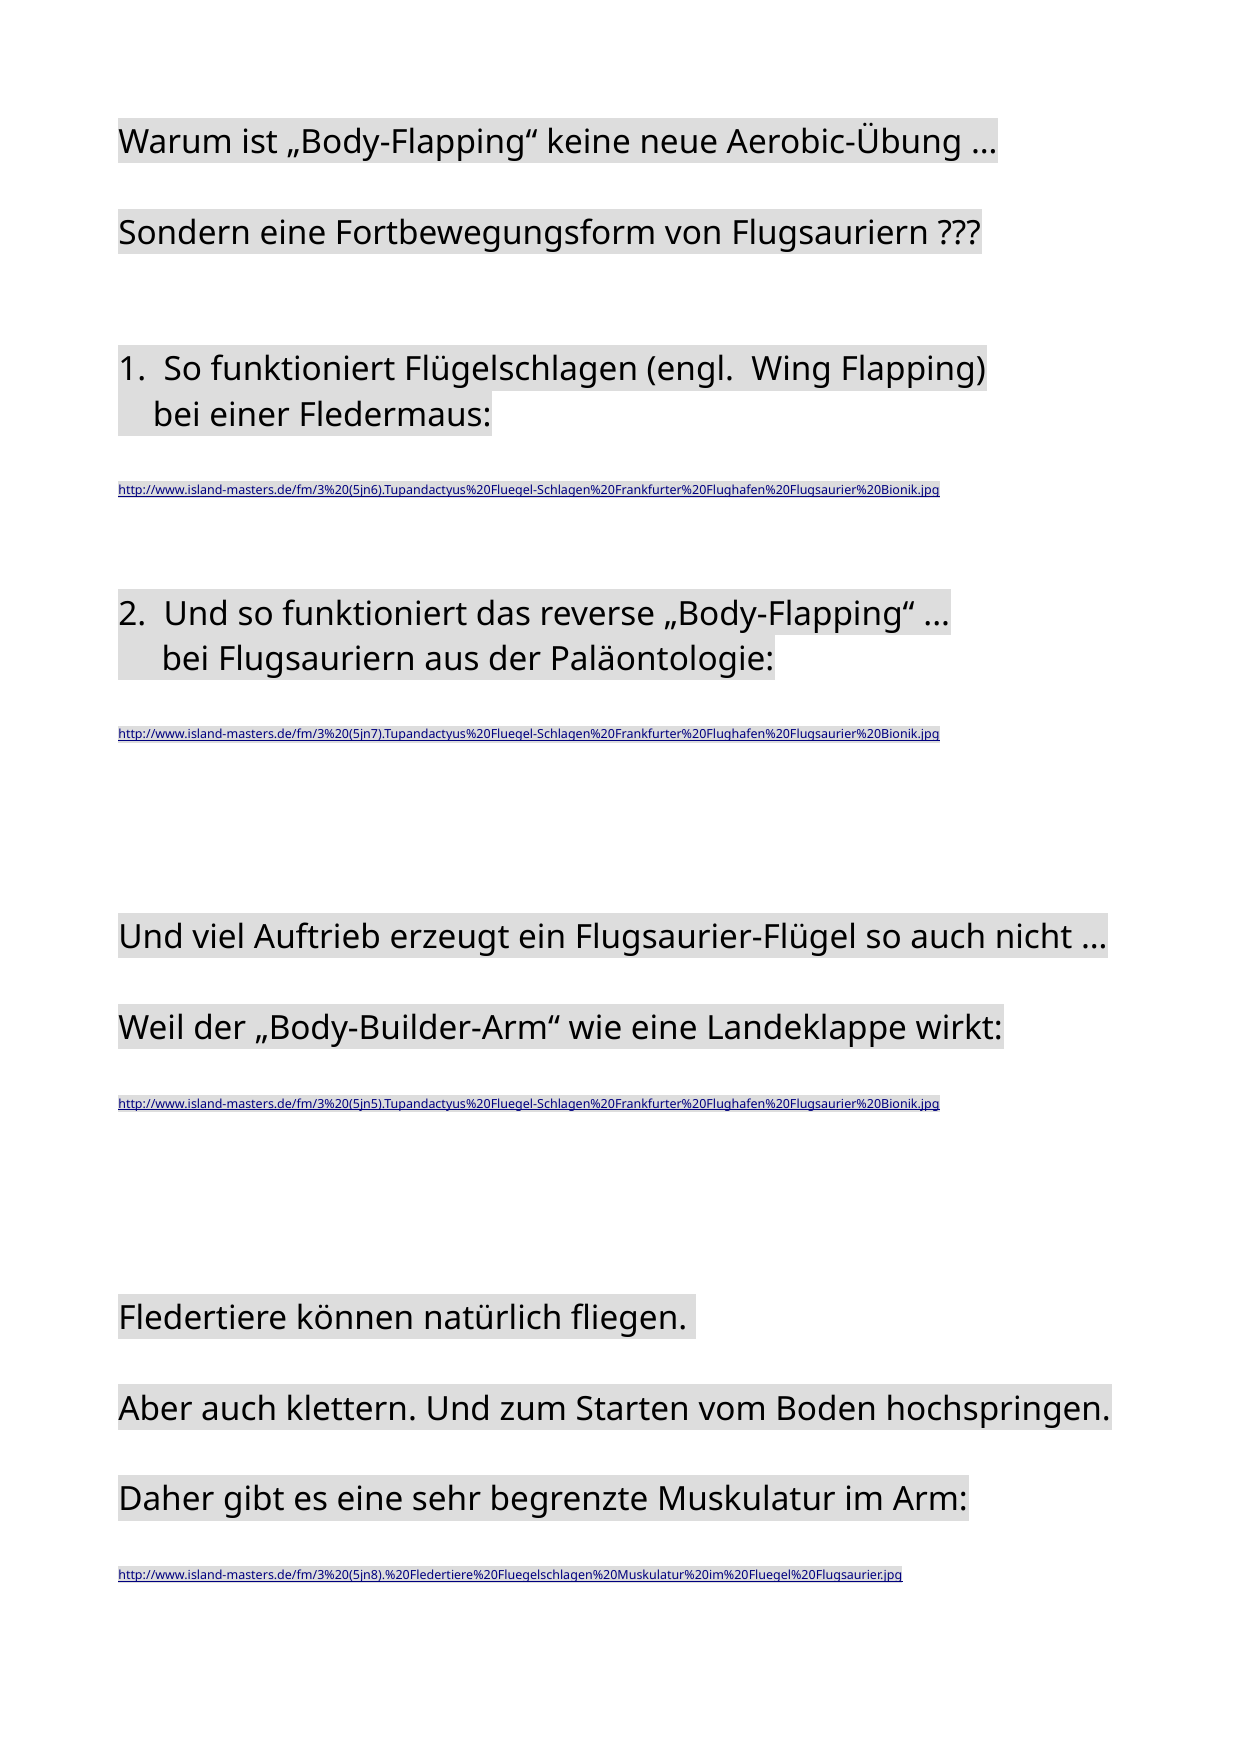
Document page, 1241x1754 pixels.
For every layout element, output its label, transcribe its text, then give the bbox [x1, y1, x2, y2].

text Und viel Auftrieb erzeugt ein Flugsaurier-Flügel so auch nicht … [118, 913, 1122, 958]
text Sondern eine Fortbewegungsform von Flugsauriern ??? [118, 209, 1122, 254]
text http://www.island-masters.de/fm/3%20(5jn7).Tupandactyus%20Fluegel-Schlagen%20Frankfurter%20Flughafen%20Flugsaurier%20Bionik.jpg [118, 726, 1122, 743]
text http://www.island-masters.de/fm/3%20(5jn8).%20Fledertiere%20Fluegelschlagen%20Muskulatur%20im%20Fluegel%20Flugsaurier.jpg [118, 1566, 1122, 1583]
text 1. So funktioniert Flügelschlagen (engl. Wing Flapping) [118, 345, 1122, 391]
text bei Flugsauriern aus der Paläontologie: [118, 635, 1122, 680]
text Weil der „Body-Builder-Arm“ wie eine Landeklappe wirkt: [118, 1004, 1122, 1049]
text 2. Und so funktioniert das reverse „Body-Flapping“ ... [118, 589, 1122, 635]
text Warum ist „Body-Flapping“ keine neue Aerobic-Übung … [118, 118, 1122, 163]
text Fledertiere können natürlich fliegen. [118, 1293, 1122, 1339]
text bei einer Fledermaus: [118, 391, 1122, 436]
text http://www.island-masters.de/fm/3%20(5jn5).Tupandactyus%20Fluegel-Schlagen%20Frankfurter%20Flughafen%20Flugsaurier%20Bionik.jpg [118, 1095, 1122, 1112]
text Daher gibt es eine sehr begrenzte Muskulatur im Arm: [118, 1475, 1122, 1521]
text http://www.island-masters.de/fm/3%20(5jn6).Tupandactyus%20Fluegel-Schlagen%20Frankfurter%20Flughafen%20Flugsaurier%20Bionik.jpg [118, 481, 1122, 498]
text Aber auch klettern. Und zum Starten vom Boden hochspringen. [118, 1384, 1122, 1430]
